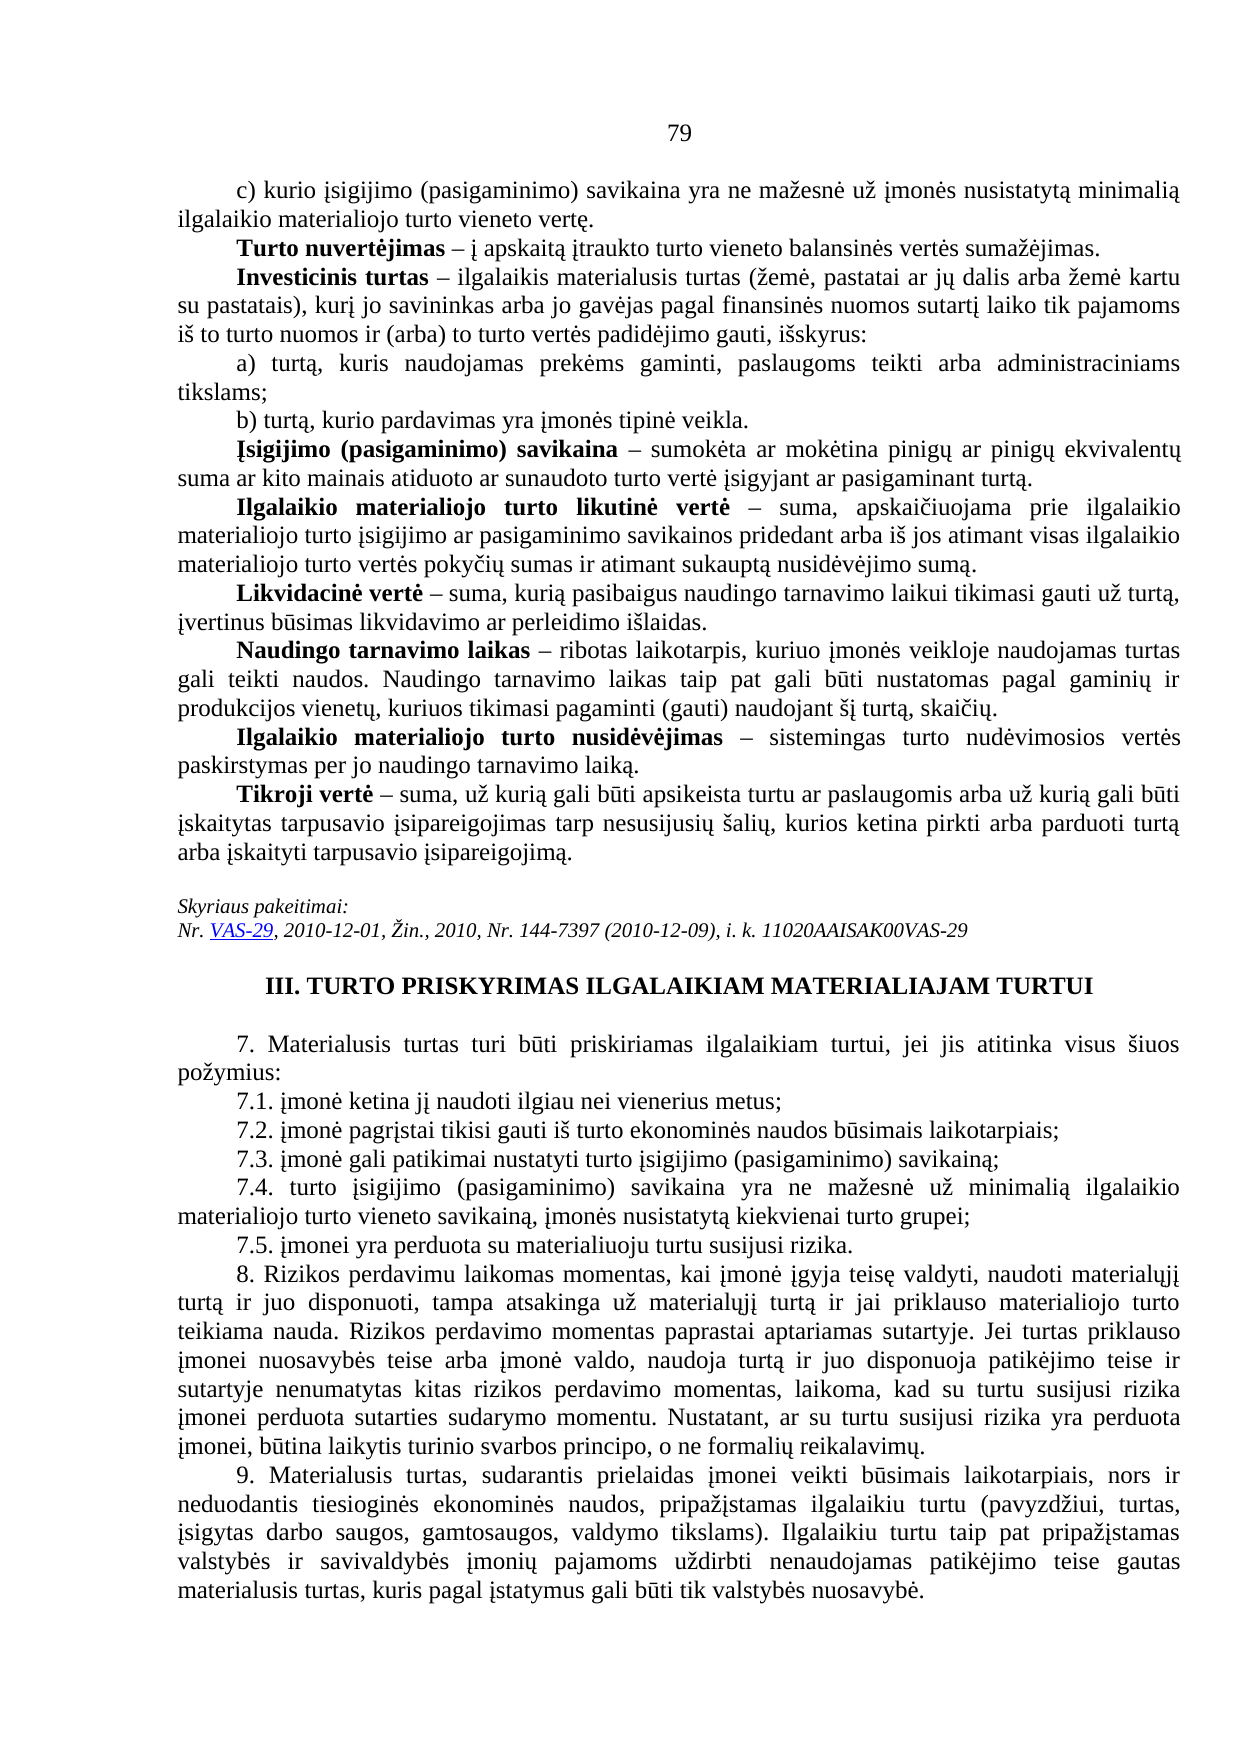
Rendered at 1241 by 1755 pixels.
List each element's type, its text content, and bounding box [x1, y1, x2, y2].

text Naudingo tarnavimo laikas – ribotas laikotarpis, kuriuo įmonės veikloje naudojamas turtas gali teikti naudos. Naudingo tarnavimo laikas taip pat gali būti nustatomas pagal gaminių ir produkcijos vienetų, kuriuos tikimasi pagaminti (gauti) naudojant šį turtą, skaičių. [177, 636, 1181, 722]
text Įsigijimo (pasigaminimo) savikaina – sumokėta ar mokėtina pinigų ar pinigų ekvivalentų suma ar kito mainais atiduoto ar sunaudoto turto vertė įsigyjant ar pasigaminant turtą. [177, 434, 1181, 492]
text Nr. VAS-29, 2010-12-01, Žin., 2010, Nr. 144-7397 (2010-12-09), i. k. 11020AAISAK00VAS-29 [177, 918, 1181, 942]
text III. TURTO PRISKYRIMAS ILGALAIKIAM MATERIALIAJAM TURTUI [177, 971, 1181, 1000]
text 7.5. įmonei yra perduota su materialiuoju turtu susijusi rizika. [177, 1230, 1181, 1259]
text Tikroji vertė – suma, už kurią gali būti apsikeista turtu ar paslaugomis arba už kurią gali būti įskaitytas tarpusavio įsipareigojimas tarp nesusijusių šalių, kurios ketina pirkti arba parduoti turtą arba įskaityti tarpusavio įsipareigojimą. [177, 779, 1181, 866]
text 7.3. įmonė gali patikimai nustatyti turto įsigijimo (pasigaminimo) savikainą; [177, 1144, 1181, 1172]
text b) turtą, kurio pardavimas yra įmonės tipinė veikla. [177, 406, 1181, 434]
text 7.4. turto įsigijimo (pasigaminimo) savikaina yra ne mažesnė už minimalią ilgalaikio materialiojo turto vieneto savikainą, įmonės nusistatytą kiekvienai turto grupei; [177, 1172, 1181, 1230]
text a) turtą, kuris naudojamas prekėms gaminti, paslaugoms teikti arba administraciniams tikslams; [177, 348, 1181, 406]
text 9. Materialusis turtas, sudarantis prielaidas įmonei veikti būsimais laikotarpiais, nors ir neduodantis tiesioginės ekonominės naudos, pripažįstamas ilgalaikiu turtu (pavyzdžiui, turtas, įsigytas darbo saugos, gamtosaugos, valdymo tikslams). Ilgalaikiu turtu taip pat pripažįstamas valstybės ir savivaldybės įmonių pajamoms uždirbti nenaudojamas patikėjimo teise gautas materialusis turtas, kuris pagal įstatymus gali būti tik valstybės nuosavybė. [177, 1460, 1181, 1604]
text Likvidacinė vertė – suma, kurią pasibaigus naudingo tarnavimo laikui tikimasi gauti už turtą, įvertinus būsimas likvidavimo ar perleidimo išlaidas. [177, 578, 1181, 636]
text 8. Rizikos perdavimu laikomas momentas, kai įmonė įgyja teisę valdyti, naudoti materialųjį turtą ir juo disponuoti, tampa atsakinga už materialųjį turtą ir jai priklauso materialiojo turto teikiama nauda. Rizikos perdavimo momentas paprastai aptariamas sutartyje. Jei turtas priklauso įmonei nuosavybės teise arba įmonė valdo, naudoja turtą ir juo disponuoja patikėjimo teise ir sutartyje nenumatytas kitas rizikos perdavimo momentas, laikoma, kad su turtu susijusi rizika įmonei perduota sutarties sudarymo momentu. Nustatant, ar su turtu susijusi rizika yra perduota įmonei, būtina laikytis turinio svarbos principo, o ne formalių reikalavimų. [177, 1259, 1181, 1460]
text 7.1. įmonė ketina jį naudoti ilgiau nei vienerius metus; [177, 1086, 1181, 1115]
text 7. Materialusis turtas turi būti priskiriamas ilgalaikiam turtui, jei jis atitinka visus šiuos požymius: [177, 1029, 1181, 1086]
text Skyriaus pakeitimai: [177, 894, 1181, 918]
text Ilgalaikio materialiojo turto likutinė vertė – suma, apskaičiuojama prie ilgalaikio materialiojo turto įsigijimo ar pasigaminimo savikainos pridedant arba iš jos atimant visas ilgalaikio materialiojo turto vertės pokyčių sumas ir atimant sukauptą nusidėvėjimo sumą. [177, 492, 1181, 578]
text Investicinis turtas – ilgalaikis materialusis turtas (žemė, pastatai ar jų dalis arba žemė kartu su pastatais), kurį jo savininkas arba jo gavėjas pagal finansinės nuomos sutartį laiko tik pajamoms iš to turto nuomos ir (arba) to turto vertės padidėjimo gauti, išskyrus: [177, 262, 1181, 348]
text 7.2. įmonė pagrįstai tikisi gauti iš turto ekonominės naudos būsimais laikotarpiais; [177, 1115, 1181, 1144]
text Turto nuvertėjimas – į apskaitą įtraukto turto vieneto balansinės vertės sumažėjimas. [177, 233, 1181, 262]
text Ilgalaikio materialiojo turto nusidėvėjimas – sistemingas turto nudėvimosios vertės paskirstymas per jo naudingo tarnavimo laiką. [177, 722, 1181, 779]
text c) kurio įsigijimo (pasigaminimo) savikaina yra ne mažesnė už įmonės nusistatytą minimalią ilgalaikio materialiojo turto vieneto vertę. [177, 176, 1181, 233]
